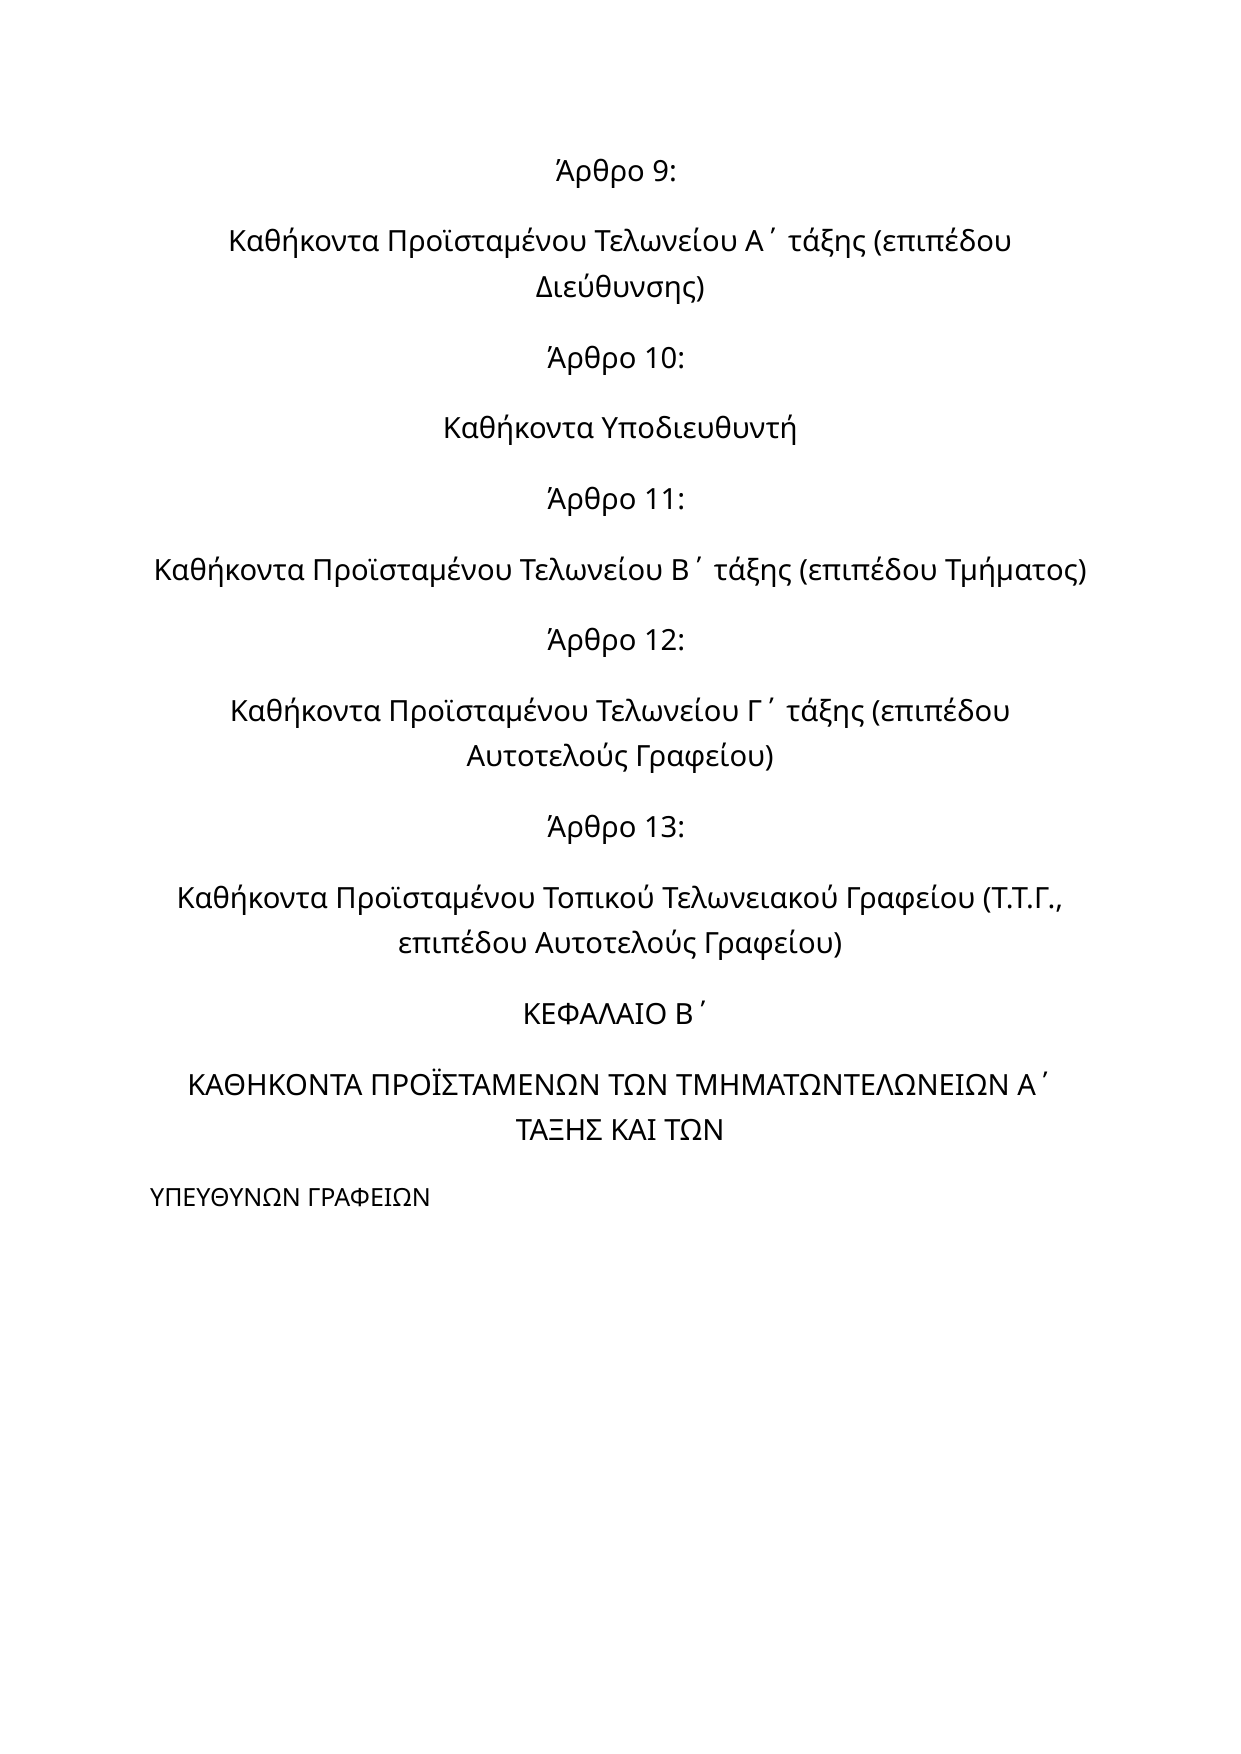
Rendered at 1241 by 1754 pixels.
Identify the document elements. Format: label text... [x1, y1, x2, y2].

subtitle ΚΕΦΑΛΑΙΟ Β΄ [150, 993, 1090, 1033]
subtitle ΚΑΘΗΚΟΝΤΑ ΠΡΟΪΣΤΑΜΕΝΩΝ ΤΩΝ ΤΜΗΜΑΤΩΝΤΕΛΩΝΕΙΩΝ Α΄ ΤΑΞΗΣ ΚΑΙ ΤΩΝ [150, 1064, 1090, 1149]
text ΥΠΕΥΘΥΝΩΝ ΓΡΑΦΕΙΩΝ [150, 1180, 1090, 1214]
subtitle Άρθρο 13: [150, 806, 1090, 846]
subtitle Καθήκοντα Προϊσταμένου Τοπικού Τελωνειακού Γραφείου (Τ.Τ.Γ., επιπέδου Αυτοτελούς Γραφείου) [150, 877, 1090, 962]
subtitle Άρθρο 9: [150, 150, 1090, 190]
subtitle Καθήκοντα Προϊσταμένου Τελωνείου Α΄ τάξης (επιπέδου Διεύθυνσης) [150, 221, 1090, 306]
subtitle Καθήκοντα Προϊσταμένου Τελωνείου Γ΄ τάξης (επιπέδου Αυτοτελούς Γραφείου) [150, 690, 1090, 775]
subtitle Καθήκοντα Προϊσταμένου Τελωνείου Β΄ τάξης (επιπέδου Τμήματος) [150, 549, 1090, 588]
subtitle Άρθρο 10: [150, 337, 1090, 377]
subtitle Άρθρο 11: [150, 478, 1090, 518]
subtitle Καθήκοντα Υποδιευθυντή [150, 407, 1090, 447]
subtitle Άρθρο 12: [150, 619, 1090, 659]
